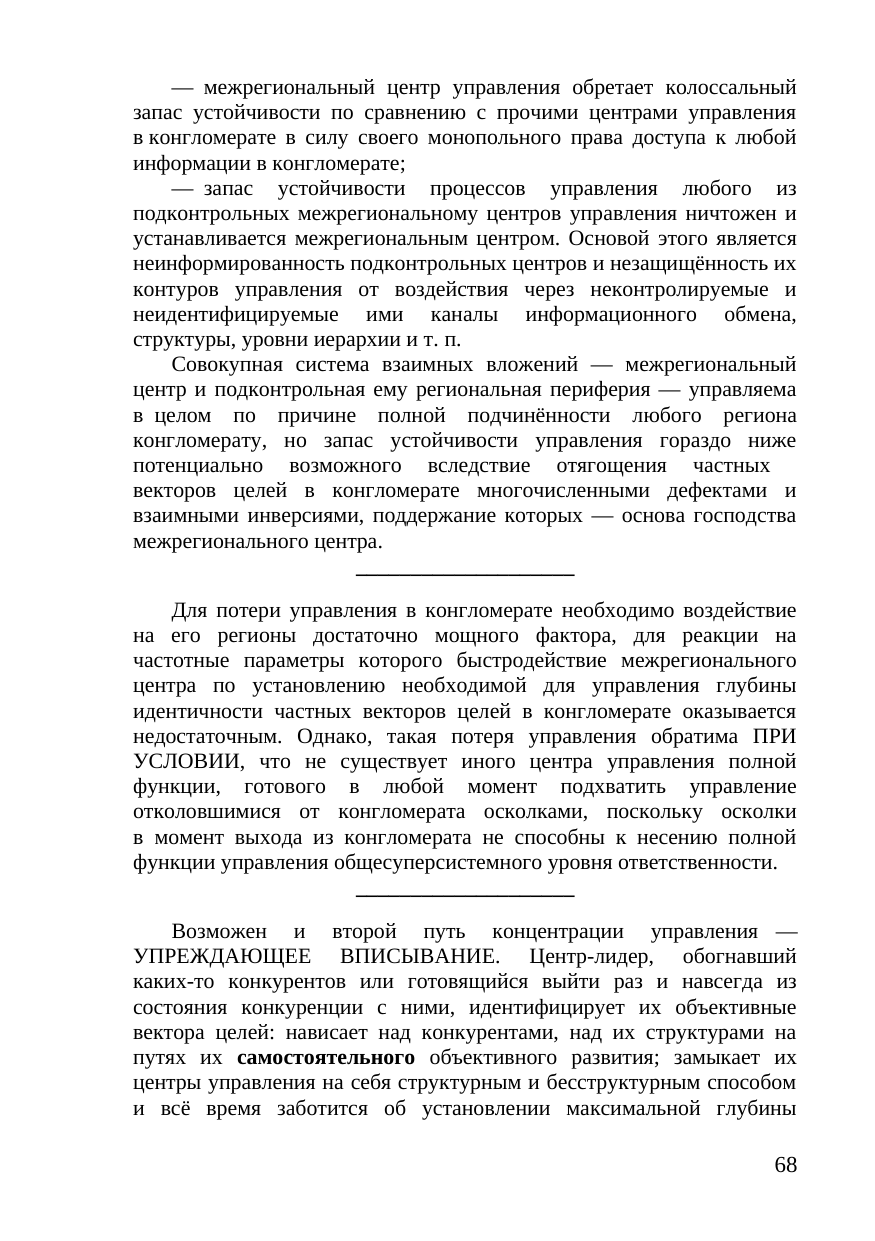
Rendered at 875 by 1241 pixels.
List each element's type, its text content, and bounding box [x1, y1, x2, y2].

text Совокупная система взаимных вложений — межрегиональный центр и подконтрольная ему региональная периферия — управляема в целом по причине полной подчинённости любого региона конгломерату, но запас устойчивости управления гораздо ниже потенциально возможного вследствие отягощения частных векторов целей в конгломерате многочисленными дефектами и взаимными инверсиями, поддержание которых — основа господства межрегионального центра. [133, 351, 797, 553]
list запас устойчивости процессов управления любого из подконтрольных межрегиональному центров управления ничтожен и устанавливается межрегиональным центром. Основой этого является неинформированность подконтрольных центров и незащищённость их контуров управления от воздействия через неконтролируемые и неидентифицируемые ими каналы информационного обмена, структуры, уровни иерархии и т. п. [133, 175, 797, 351]
text ____________________ [133, 874, 797, 899]
list межрегиональный центр управления обретает колоссальный запас устойчивости по сравнению с прочими центрами управления в конгломерате в силу своего монопольного права доступа к любой информации в конгломерате; [133, 74, 797, 175]
text Возможен и второй путь концентрации управления — УПРЕЖДАЮЩЕЕ ВПИСЫВАНИЕ. Центр-лидер, обогнавший каких‑то конкурентов или готовящийся выйти раз и навсегда из состояния конкуренции с ними, идентифицирует их объективные вектора целей: нависает над конкурентами, над их структурами на путях их самостоятельного объективного развития; замыкает их центры управления на себя структурным и бесструктурным способом и всё время заботится об установлении максимальной глубины [133, 918, 797, 1120]
text Для потери управления в конгломерате необходимо воздействие на его регионы достаточно мощного фактора, для реакции на частотные параметры которого быстродействие межрегионального центра по установлению необходимой для управления глубины идентичности частных векторов целей в конгломерате оказывается недостаточным. Однако, такая потеря управления обратима ПРИ УСЛОВИИ, что не существует иного центра управления полной функции, готового в любой момент подхватить управление отколовшимися от конгломерата осколками, поскольку осколки в момент выхода из конгломерата не способны к несению полной функции управления общесуперсистемного уровня ответственности. [133, 597, 797, 874]
text ____________________ [133, 553, 797, 578]
